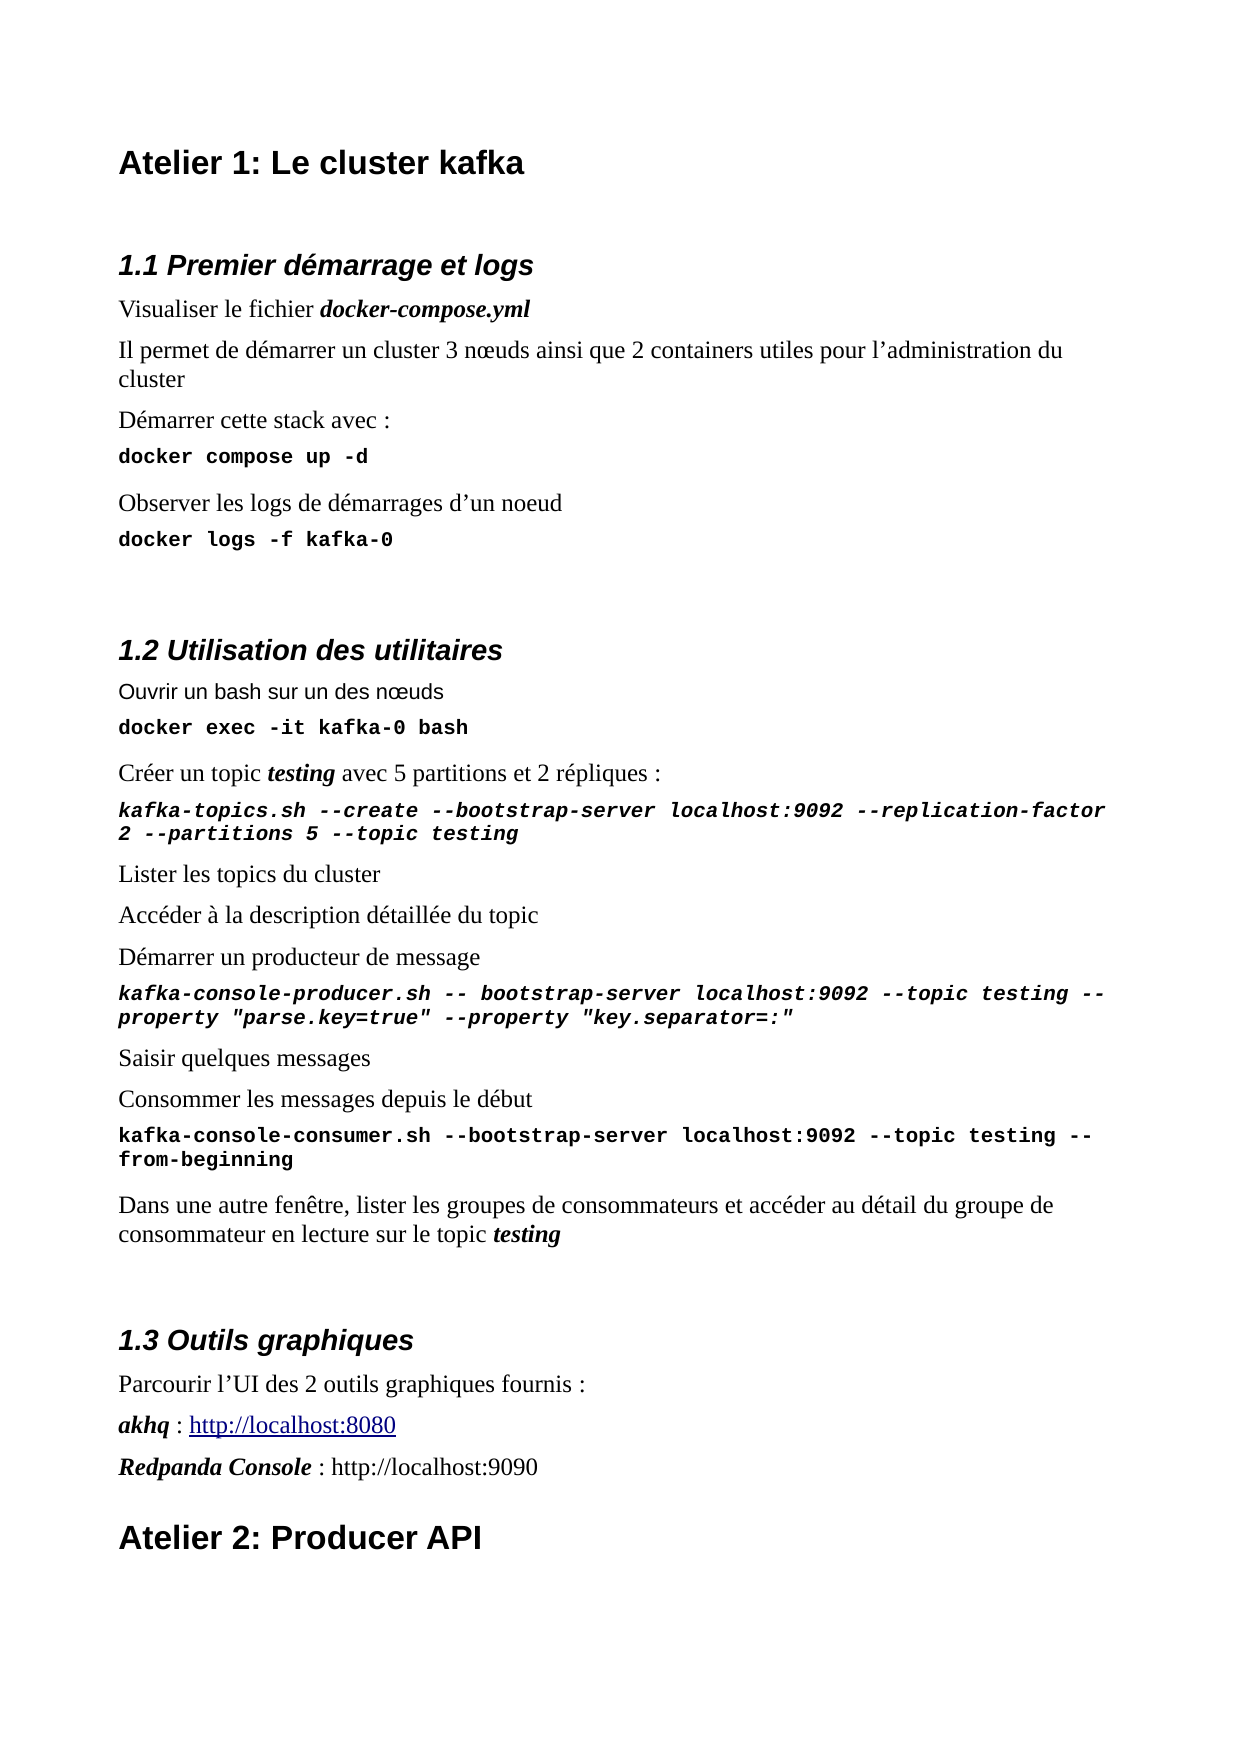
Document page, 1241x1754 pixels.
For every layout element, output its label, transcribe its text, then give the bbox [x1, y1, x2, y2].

subtitle 1.2 Utilisation des utilitaires [118, 633, 1122, 667]
text Visualiser le fichier docker-compose.yml [118, 294, 1122, 323]
subtitle Atelier 1: Le cluster kafka [118, 143, 1122, 182]
text Lister les topics du cluster [118, 859, 1122, 888]
text Il permet de démarrer un cluster 3 nœuds ainsi que 2 containers utiles pour l’administration du cluster [118, 335, 1122, 393]
text Consommer les messages depuis le début [118, 1084, 1122, 1113]
subtitle 1.1 Premier démarrage et logs [118, 248, 1122, 282]
text Redpanda Console : http://localhost:9090 [118, 1452, 1122, 1480]
text Démarrer un producteur de message [118, 942, 1122, 971]
text docker exec -it kafka-0 bash [118, 717, 1122, 741]
text Accéder à la description détaillée du topic [118, 901, 1122, 929]
text Saisir quelques messages [118, 1043, 1122, 1072]
text Démarrer cette stack avec : [118, 405, 1122, 434]
text kafka-topics.sh --create --bootstrap-server localhost:9092 --replication-factor 2 --partitions 5 --topic testing [118, 799, 1122, 847]
subtitle 1.3 Outils graphiques [118, 1323, 1122, 1357]
text Dans une autre fenêtre, lister les groupes de consommateurs et accéder au détail du groupe de consommateur en lecture sur le topic testing [118, 1190, 1122, 1248]
text akhq : http://localhost:8080 [118, 1410, 1122, 1439]
text kafka-console-consumer.sh --bootstrap-server localhost:9092 --topic testing --from-beginning [118, 1125, 1122, 1173]
text Créer un topic testing avec 5 partitions et 2 répliques : [118, 758, 1122, 787]
text kafka-console-producer.sh -- bootstrap-server localhost:9092 --topic testing --property "parse.key=true" --property "key.separator=:" [118, 983, 1122, 1030]
text Ouvrir un bash sur un des nœuds [118, 679, 1122, 704]
text docker compose up -d [118, 447, 1122, 470]
subtitle Atelier 2: Producer API [118, 1518, 1122, 1557]
text docker logs -f kafka-0 [118, 529, 1122, 553]
text Observer les logs de démarrages d’un noeud [118, 488, 1122, 517]
text Parcourir l’UI des 2 outils graphiques fournis : [118, 1369, 1122, 1398]
